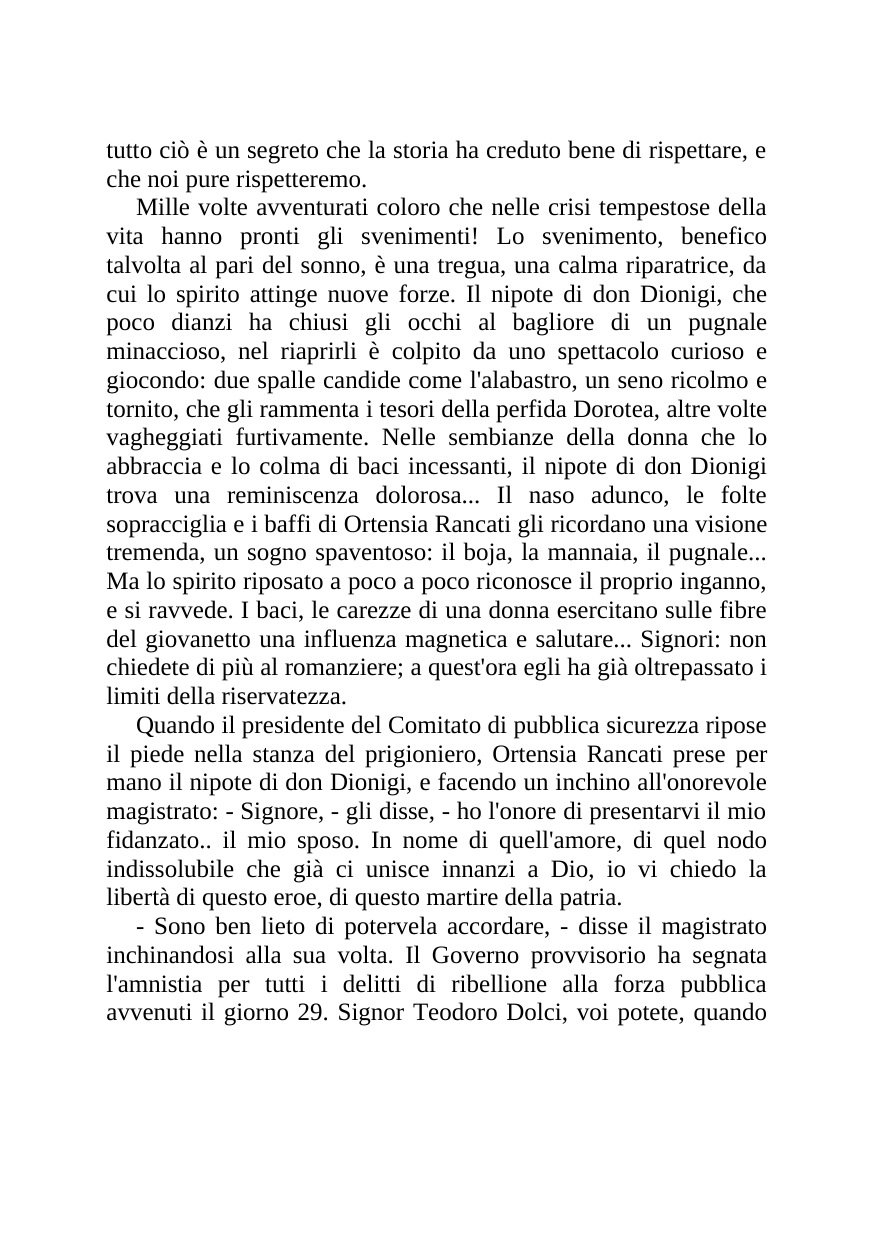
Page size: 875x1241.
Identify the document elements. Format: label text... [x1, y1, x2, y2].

text - Sono ben lieto di potervela accordare, - disse il magistrato inchinandosi alla sua volta. Il Governo provvisorio ha segnata l'amnistia per tutti i delitti di ribellione alla forza pubblica avvenuti il giorno 29. Signor Teodoro Dolci, voi potete, quando [106, 911, 768, 1026]
text Mille volte avventurati coloro che nelle crisi tempestose della vita hanno pronti gli svenimenti! Lo svenimento, benefico talvolta al pari del sonno, è una tregua, una calma riparatrice, da cui lo spirito attinge nuove forze. Il nipote di don Dionigi, che poco dianzi ha chiusi gli occhi al bagliore di un pugnale minaccioso, nel riaprirli è colpito da uno spettacolo curioso e giocondo: due spalle candide come l'alabastro, un seno ricolmo e tornito, che gli rammenta i tesori della perfida Dorotea, altre volte vagheggiati furtivamente. Nelle sembianze della donna che lo abbraccia e lo colma di baci incessanti, il nipote di don Dionigi trova una reminiscenza dolorosa... Il naso adunco, le folte sopracciglia e i baffi di Ortensia Rancati gli ricordano una visione tremenda, un sogno spaventoso: il boja, la mannaia, il pugnale... Ma lo spirito riposato a poco a poco riconosce il proprio inganno, e si ravvede. I baci, le carezze di una donna esercitano sulle fibre del giovanetto una influenza magnetica e salutare... Signori: non chiedete di più al romanziere; a quest'ora egli ha già oltrepassato i limiti della riservatezza. [106, 192, 768, 710]
text Quando il presidente del Comitato di pubblica sicurezza ripose il piede nella stanza del prigioniero, Ortensia Rancati prese per mano il nipote di don Dionigi, e facendo un inchino all'onorevole magistrato: - Signore, - gli disse, - ho l'onore di presentarvi il mio fidanzato.. il mio sposo. In nome di quell'amore, di quel nodo indissolubile che già ci unisce innanzi a Dio, io vi chiedo la libertà di questo eroe, di questo martire della patria. [106, 710, 768, 911]
text tutto ciò è un segreto che la storia ha creduto bene di rispettare, e che noi pure rispetteremo. [106, 135, 768, 192]
